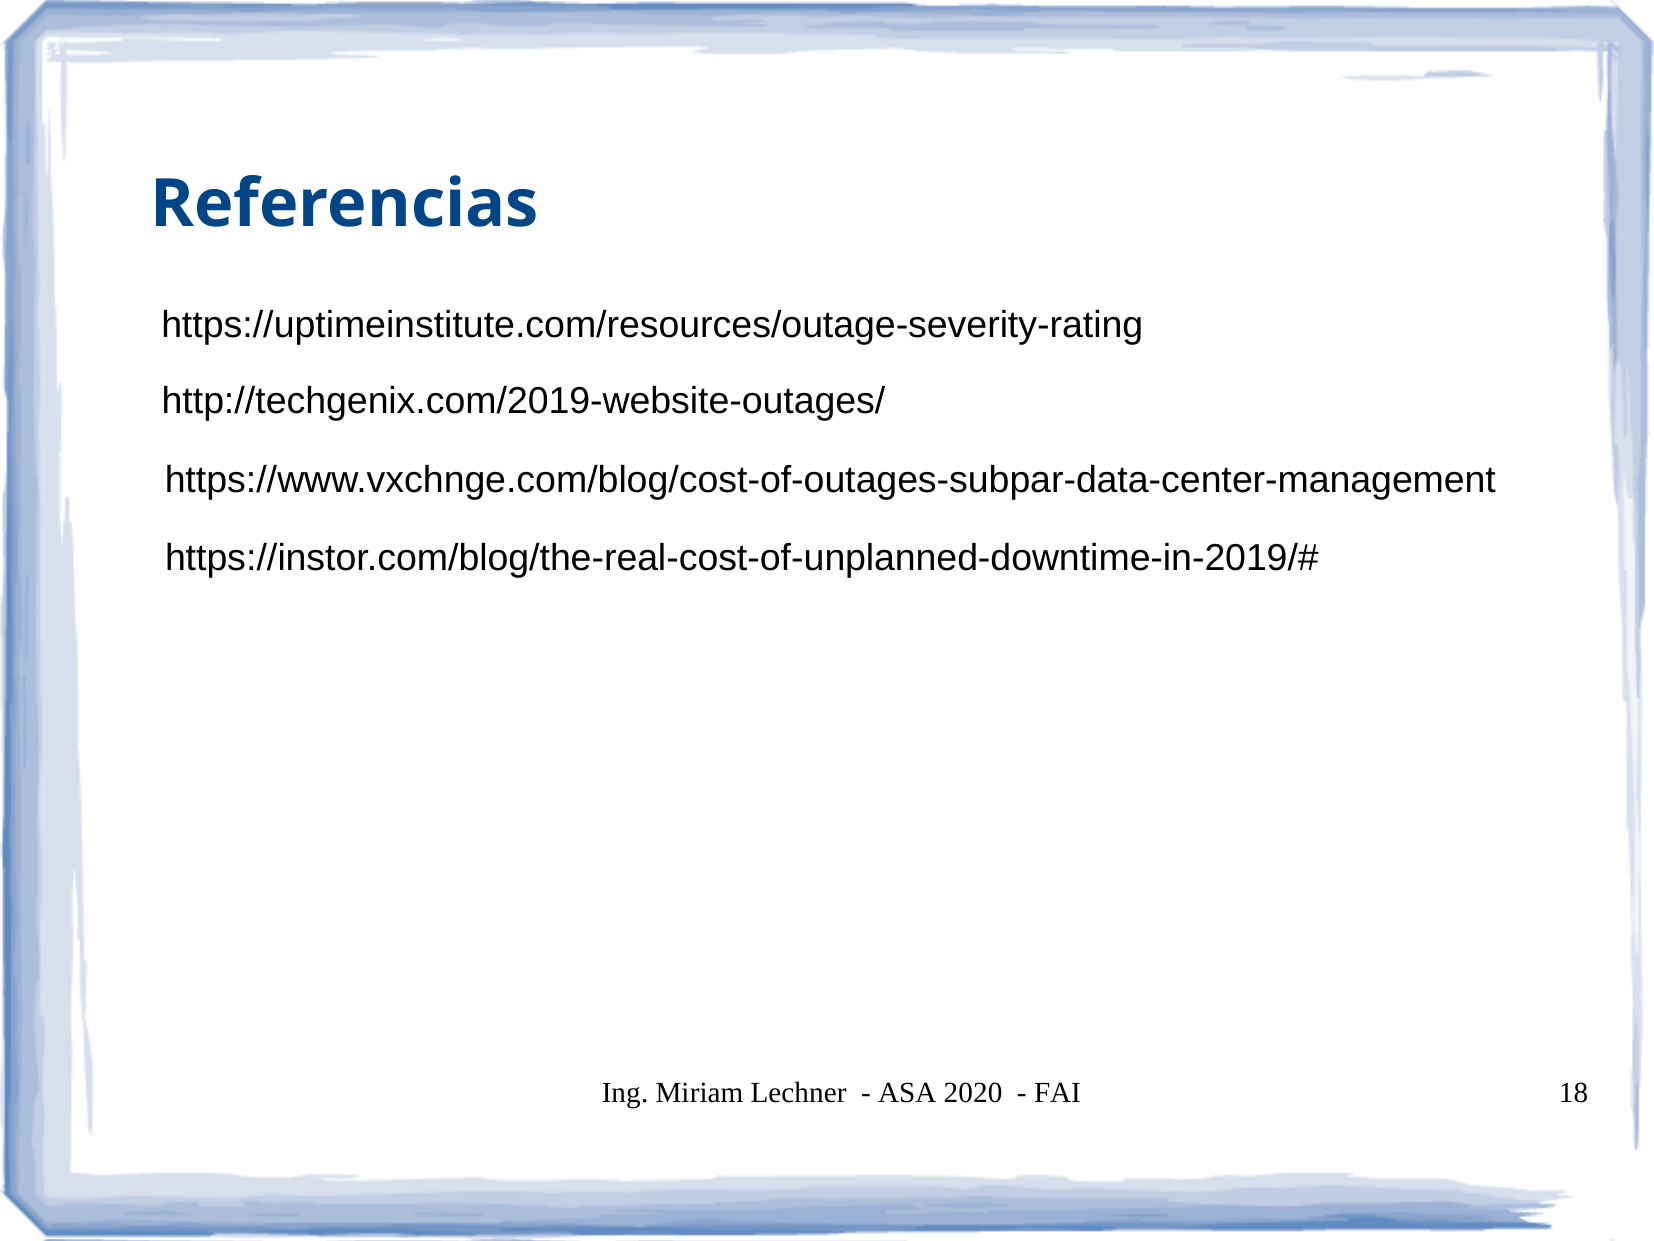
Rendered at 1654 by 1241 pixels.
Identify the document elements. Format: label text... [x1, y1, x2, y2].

text_box http://techgenix.com/2019-website-outages/ [146, 371, 901, 423]
picture [0, 0, 1654, 1241]
text_box https://uptimeinstitute.com/resources/outage-severity-rating [146, 296, 1159, 347]
text_box https://instor.com/blog/the-real-cost-of-unplanned-downtime-in-2019/# [150, 529, 1335, 580]
text_box https://www.vxchnge.com/blog/cost-of-outages-subpar-data-center-management [150, 451, 1512, 502]
text_box Referencias [135, 147, 773, 250]
